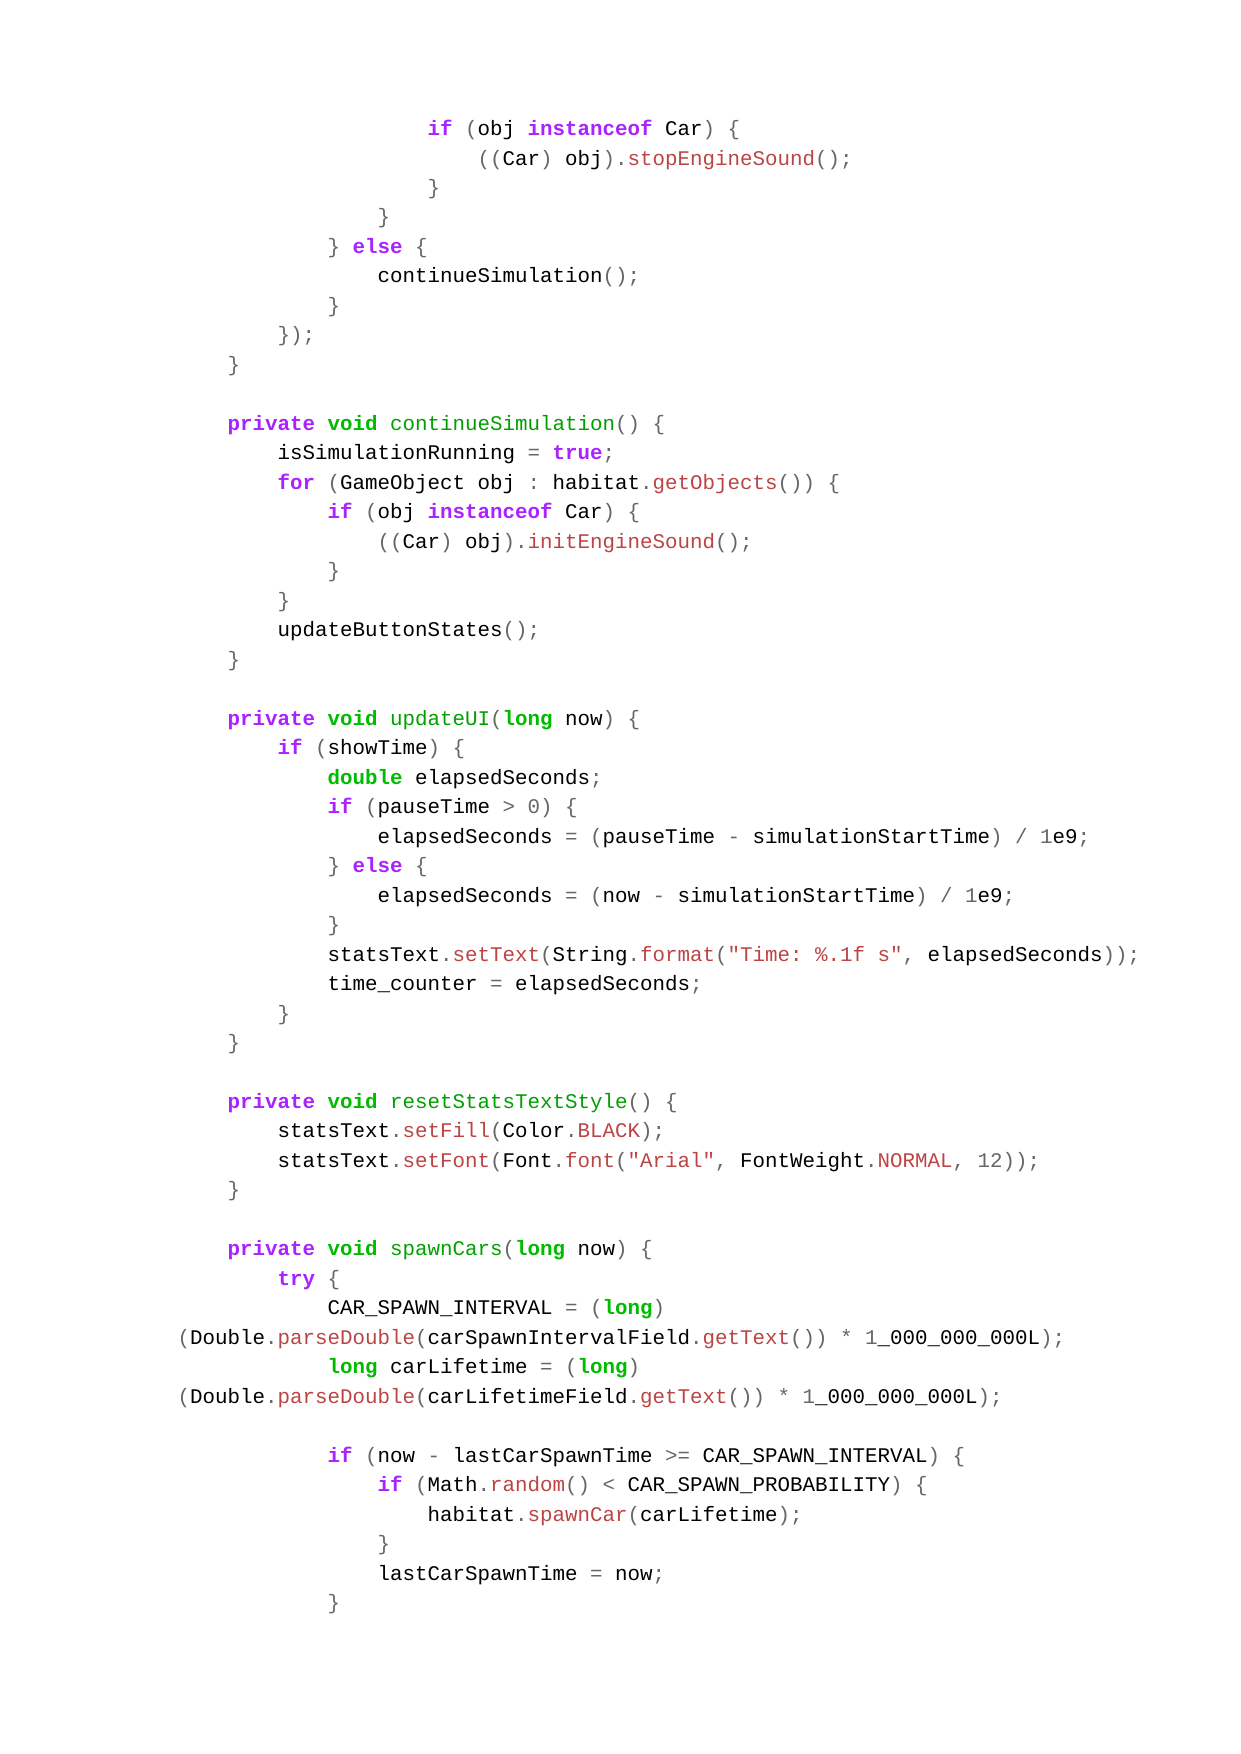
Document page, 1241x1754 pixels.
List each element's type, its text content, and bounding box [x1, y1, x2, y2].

text } [177, 560, 1152, 584]
text CAR_SPAWN_INTERVAL = (long)(Double.parseDouble(carSpawnIntervalField.getText()) * 1_000_000_000L); [177, 1297, 1152, 1350]
text } [177, 590, 1152, 613]
text private void continueSimulation() { [177, 413, 1152, 437]
text ((Car) obj).initEngineSound(); [177, 531, 1152, 554]
text if (showTime) { [177, 737, 1152, 761]
text } [177, 1179, 1152, 1203]
text } [177, 295, 1152, 319]
text elapsedSeconds = (now - simulationStartTime) / 1e9; [177, 884, 1152, 908]
text } else { [177, 855, 1152, 879]
text try { [177, 1268, 1152, 1291]
text } [177, 649, 1152, 672]
text for (GameObject obj : habitat.getObjects()) { [177, 472, 1152, 496]
text } [177, 1002, 1152, 1026]
text } else { [177, 236, 1152, 260]
text } [177, 207, 1152, 230]
text private void spawnCars(long now) { [177, 1238, 1152, 1262]
text } [177, 914, 1152, 938]
text if (obj instanceof Car) { [177, 118, 1152, 142]
text } [177, 1533, 1152, 1557]
text time_counter = elapsedSeconds; [177, 973, 1152, 997]
text }); [177, 324, 1152, 348]
text elapsedSeconds = (pauseTime - simulationStartTime) / 1e9; [177, 826, 1152, 849]
text lastCarSpawnTime = now; [177, 1563, 1152, 1586]
text habitat.spawnCar(carLifetime); [177, 1504, 1152, 1527]
text private void resetStatsTextStyle() { [177, 1091, 1152, 1114]
text } [177, 354, 1152, 378]
text statsText.setFill(Color.BLACK); [177, 1120, 1152, 1144]
text } [177, 177, 1152, 201]
text isSimulationRunning = true; [177, 442, 1152, 466]
text continueSimulation(); [177, 266, 1152, 289]
text long carLifetime = (long)(Double.parseDouble(carLifetimeField.getText()) * 1_000_000_000L); [177, 1356, 1152, 1409]
text } [177, 1032, 1152, 1056]
text if (obj instanceof Car) { [177, 501, 1152, 525]
text ((Car) obj).stopEngineSound(); [177, 148, 1152, 171]
text if (now - lastCarSpawnTime >= CAR_SPAWN_INTERVAL) { [177, 1445, 1152, 1468]
text statsText.setFont(Font.font("Arial", FontWeight.NORMAL, 12)); [177, 1150, 1152, 1173]
text } [177, 1592, 1152, 1616]
text updateButtonStates(); [177, 619, 1152, 643]
text if (Math.random() < CAR_SPAWN_PROBABILITY) { [177, 1474, 1152, 1498]
text statsText.setText(String.format("Time: %.1f s", elapsedSeconds)); [177, 943, 1152, 967]
text private void updateUI(long now) { [177, 708, 1152, 731]
text if (pauseTime > 0) { [177, 796, 1152, 820]
text double elapsedSeconds; [177, 767, 1152, 790]
